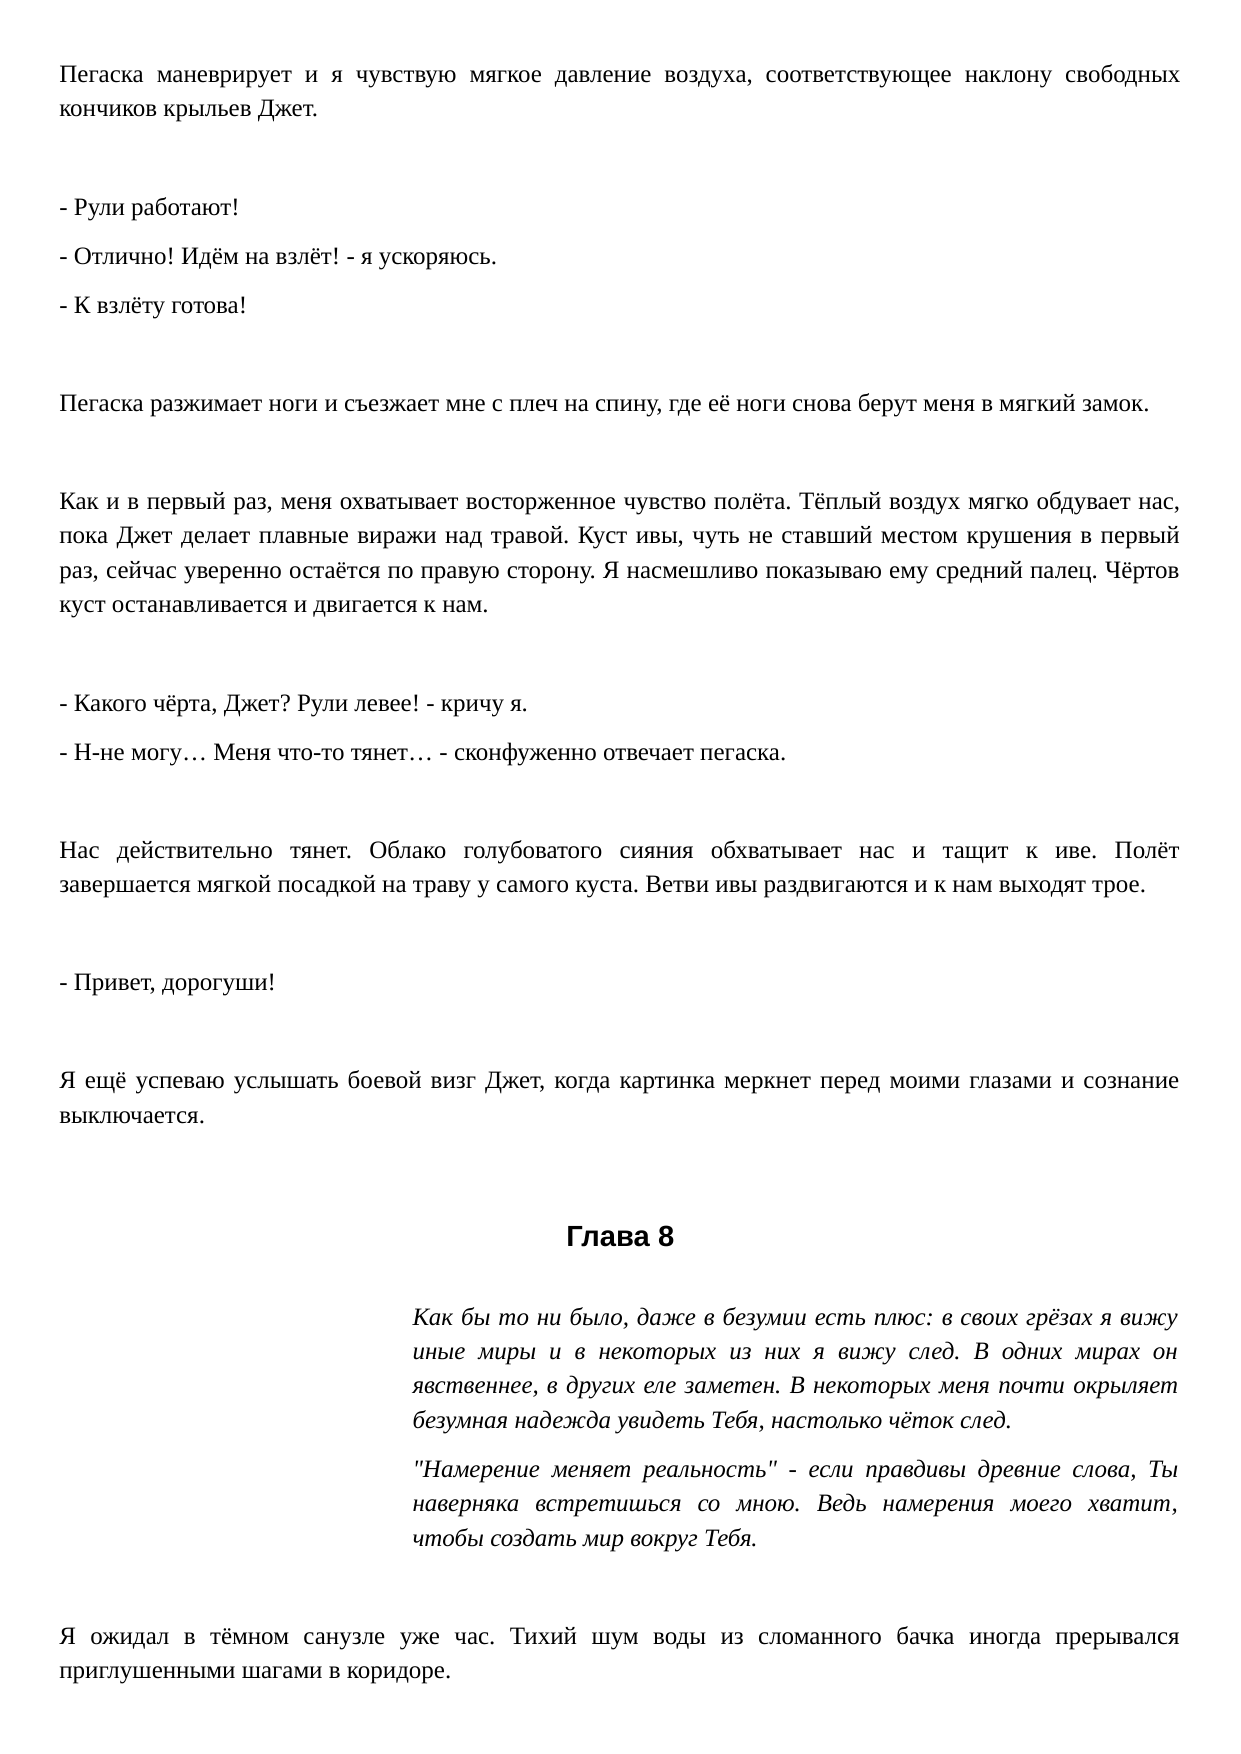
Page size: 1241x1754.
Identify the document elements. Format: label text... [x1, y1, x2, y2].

text - Рули работают! [59, 192, 1181, 220]
text - Привет, дорогуши! [59, 967, 1181, 996]
text - Отлично! Идём на взлёт! - я ускоряюсь. [59, 241, 1181, 269]
text Я ещё успеваю услышать боевой визг Джет, когда картинка меркнет перед моими глазами и сознание выключается. [59, 1066, 1181, 1129]
text - Н-не могу… Меня что-то тянет… - сконфуженно отвечает пегаска. [59, 737, 1181, 765]
text Я ожидал в тёмном санузле уже час. Тихий шум воды из сломанного бачка иногда прерывался приглушенными шагами в коридоре. [59, 1621, 1181, 1684]
text Как и в первый раз, меня охватывает восторженное чувство полёта. Тёплый воздух мягко обдувает нас, пока Джет делает плавные виражи над травой. Куст ивы, чуть не ставший местом крушения в первый раз, сейчас уверенно остаётся по правую сторону. Я насмешливо показываю ему средний палец. Чёртов куст останавливается и двигается к нам. [59, 486, 1181, 618]
text "Намерение меняет реальность" - если правдивы древние слова, Ты наверняка встретишься со мною. Ведь намерения моего хватит, чтобы создать мир вокруг Тебя. [412, 1454, 1181, 1552]
text Пегаска маневрирует и я чувствую мягкое давление воздуха, соответствующее наклону свободных кончиков крыльев Джет. [59, 59, 1181, 122]
text Пегаска разжимает ноги и съезжает мне с плеч на спину, где её ноги снова берут меня в мягкий замок. [59, 388, 1181, 417]
text - К взлёту готова! [59, 290, 1181, 318]
text Нас действительно тянет. Облако голубоватого сияния обхватывает нас и тащит к иве. Полёт завершается мягкой посадкой на траву у самого куста. Ветви ивы раздвигаются и к нам выходят трое. [59, 835, 1181, 898]
text - Какого чёрта, Джет? Рули левее! - кричу я. [59, 688, 1181, 716]
subtitle Глава 8 [59, 1219, 1181, 1252]
text Как бы то ни было, даже в безумии есть плюс: в своих грёзах я вижу иные миры и в некоторых из них я вижу след. В одних мирах он явственнее, в других еле заметен. В некоторых меня почти окрыляет безумная надежда увидеть Тебя, настолько чёток след. [412, 1302, 1181, 1434]
